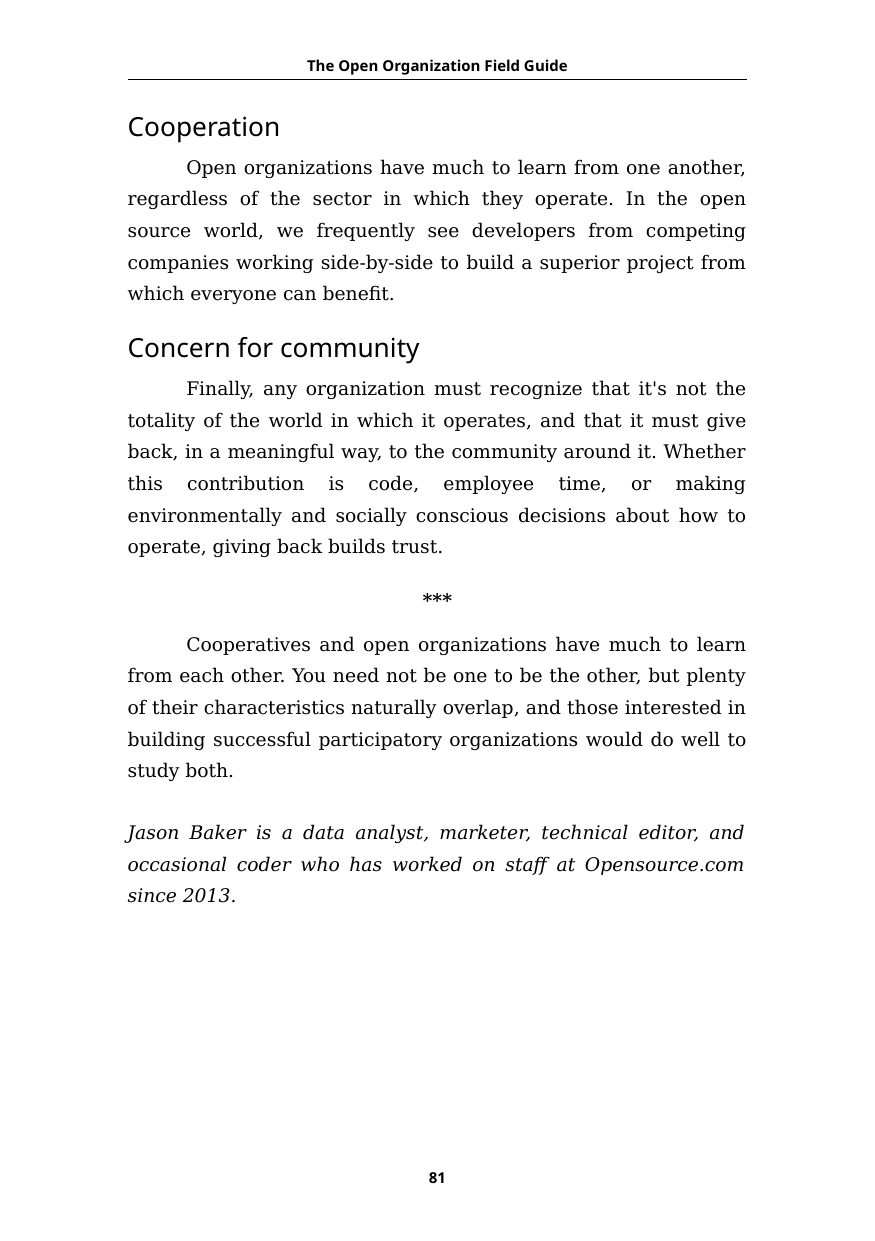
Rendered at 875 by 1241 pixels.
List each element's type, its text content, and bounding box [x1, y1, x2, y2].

text Cooperatives and open organizations have much to learn from each other. You need not be one to be the other, but plenty of their characteristics naturally overlap, and those interested in building successful participatory organizations would do well to study both. [127, 634, 747, 782]
text Open organizations have much to learn from one another, regardless of the sector in which they operate. In the open source world, we frequently see developers from competing companies working side-by-side to build a superior project from which everyone can benefit. [127, 157, 747, 305]
text Jason Baker is a data analyst, marketer, technical editor, and occasional coder who has worked on staff at Opensource.com since 2013. [127, 822, 747, 907]
subtitle Concern for community [127, 330, 747, 365]
text *** [127, 590, 747, 612]
subtitle Cooperation [127, 108, 747, 144]
text Finally, any organization must recognize that it's not the totality of the world in which it operates, and that it must give back, in a meaningful way, to the community around it. Whether this contribution is code, employee time, or making environmentally and socially conscious decisions about how to operate, giving back builds trust. [127, 378, 747, 558]
